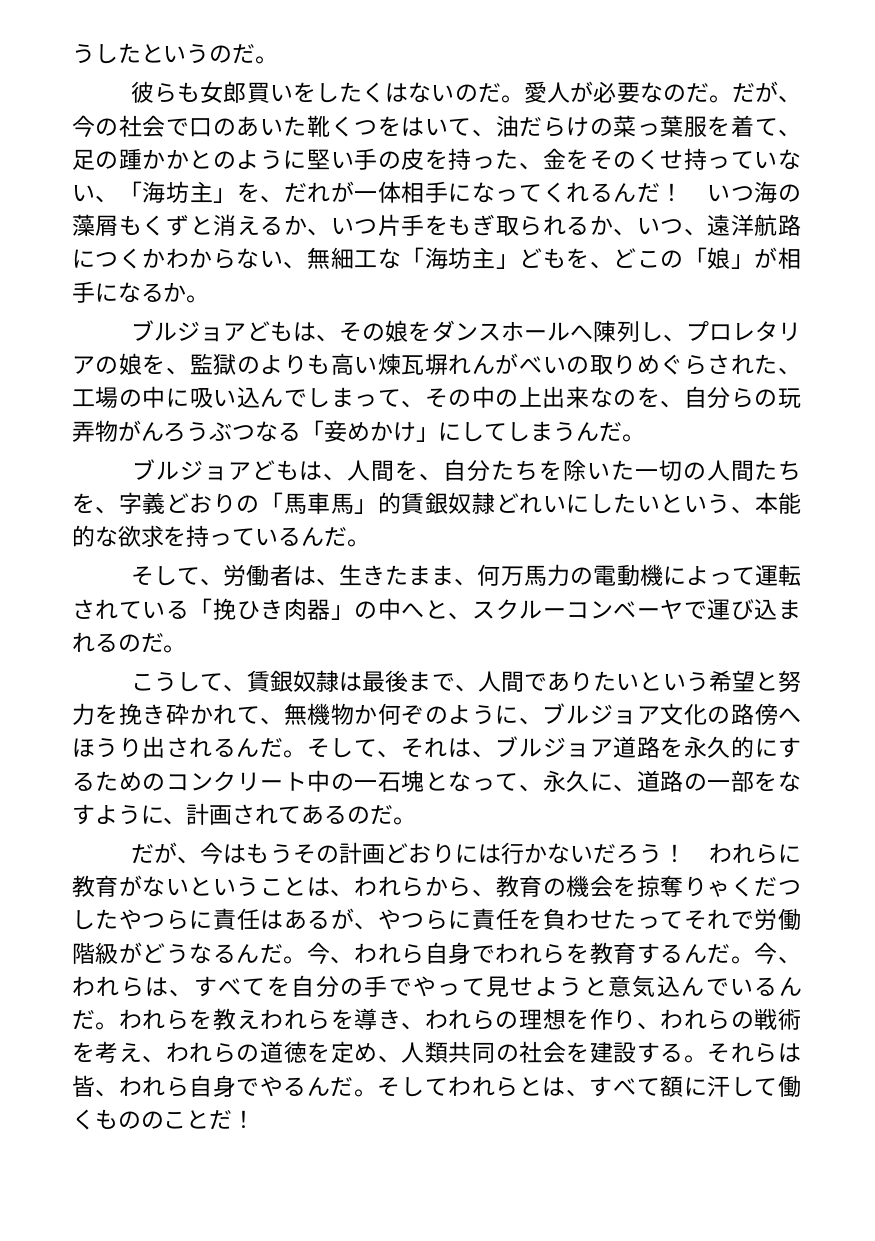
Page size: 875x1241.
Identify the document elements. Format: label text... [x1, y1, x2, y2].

text だが、今はもうその計画どおりには行かないだろう！ われらに教育がないということは、われらから、教育の機会を掠奪りゃくだつしたやつらに責任はあるが、やつらに責任を負わせたってそれで労働階級がどうなるんだ。今、われら自身でわれらを教育するんだ。今、われらは、すべてを自分の手でやって見せようと意気込んでいるんだ。われらを教えわれらを導き、われらの理想を作り、われらの戦術を考え、われらの道徳を定め、人類共同の社会を建設する。それらは皆、われら自身でやるんだ。そしてわれらとは、すべて額に汗して働くもののことだ！ [72, 836, 802, 1135]
text 彼らも女郎買いをしたくはないのだ。愛人が必要なのだ。だが、今の社会で口のあいた靴くつをはいて、油だらけの菜っ葉服を着て、足の踵かかとのように堅い手の皮を持った、金をそのくせ持っていない、「海坊主」を、だれが一体相手になってくれるんだ！ いつ海の藻屑もくずと消えるか、いつ片手をもぎ取られるか、いつ、遠洋航路につくかわからない、無細工な「海坊主」どもを、どこの「娘」が相手になるか。 [72, 75, 802, 308]
text うしたというのだ。 [72, 36, 802, 69]
text そして、労働者は、生きたまま、何万馬力の電動機によって運転されている「挽ひき肉器」の中へと、スクルーコンベーヤで運び込まれるのだ。 [72, 558, 802, 658]
text こうして、賃銀奴隷は最後まで、人間でありたいという希望と努力を挽き砕かれて、無機物か何ぞのように、ブルジョア文化の路傍へほうり出されるんだ。そして、それは、ブルジョア道路を永久的にするためのコンクリート中の一石塊となって、永久に、道路の一部をなすように、計画されてあるのだ。 [72, 664, 802, 830]
text ブルジョアどもは、その娘をダンスホールへ陳列し、プロレタリアの娘を、監獄のよりも高い煉瓦塀れんがべいの取りめぐらされた、工場の中に吸い込んでしまって、その中の上出来なのを、自分らの玩弄物がんろうぶつなる「妾めかけ」にしてしまうんだ。 [72, 314, 802, 447]
text ブルジョアどもは、人間を、自分たちを除いた一切の人間たちを、字義どおりの「馬車馬」的賃銀奴隷どれいにしたいという、本能的な欲求を持っているんだ。 [72, 453, 802, 552]
